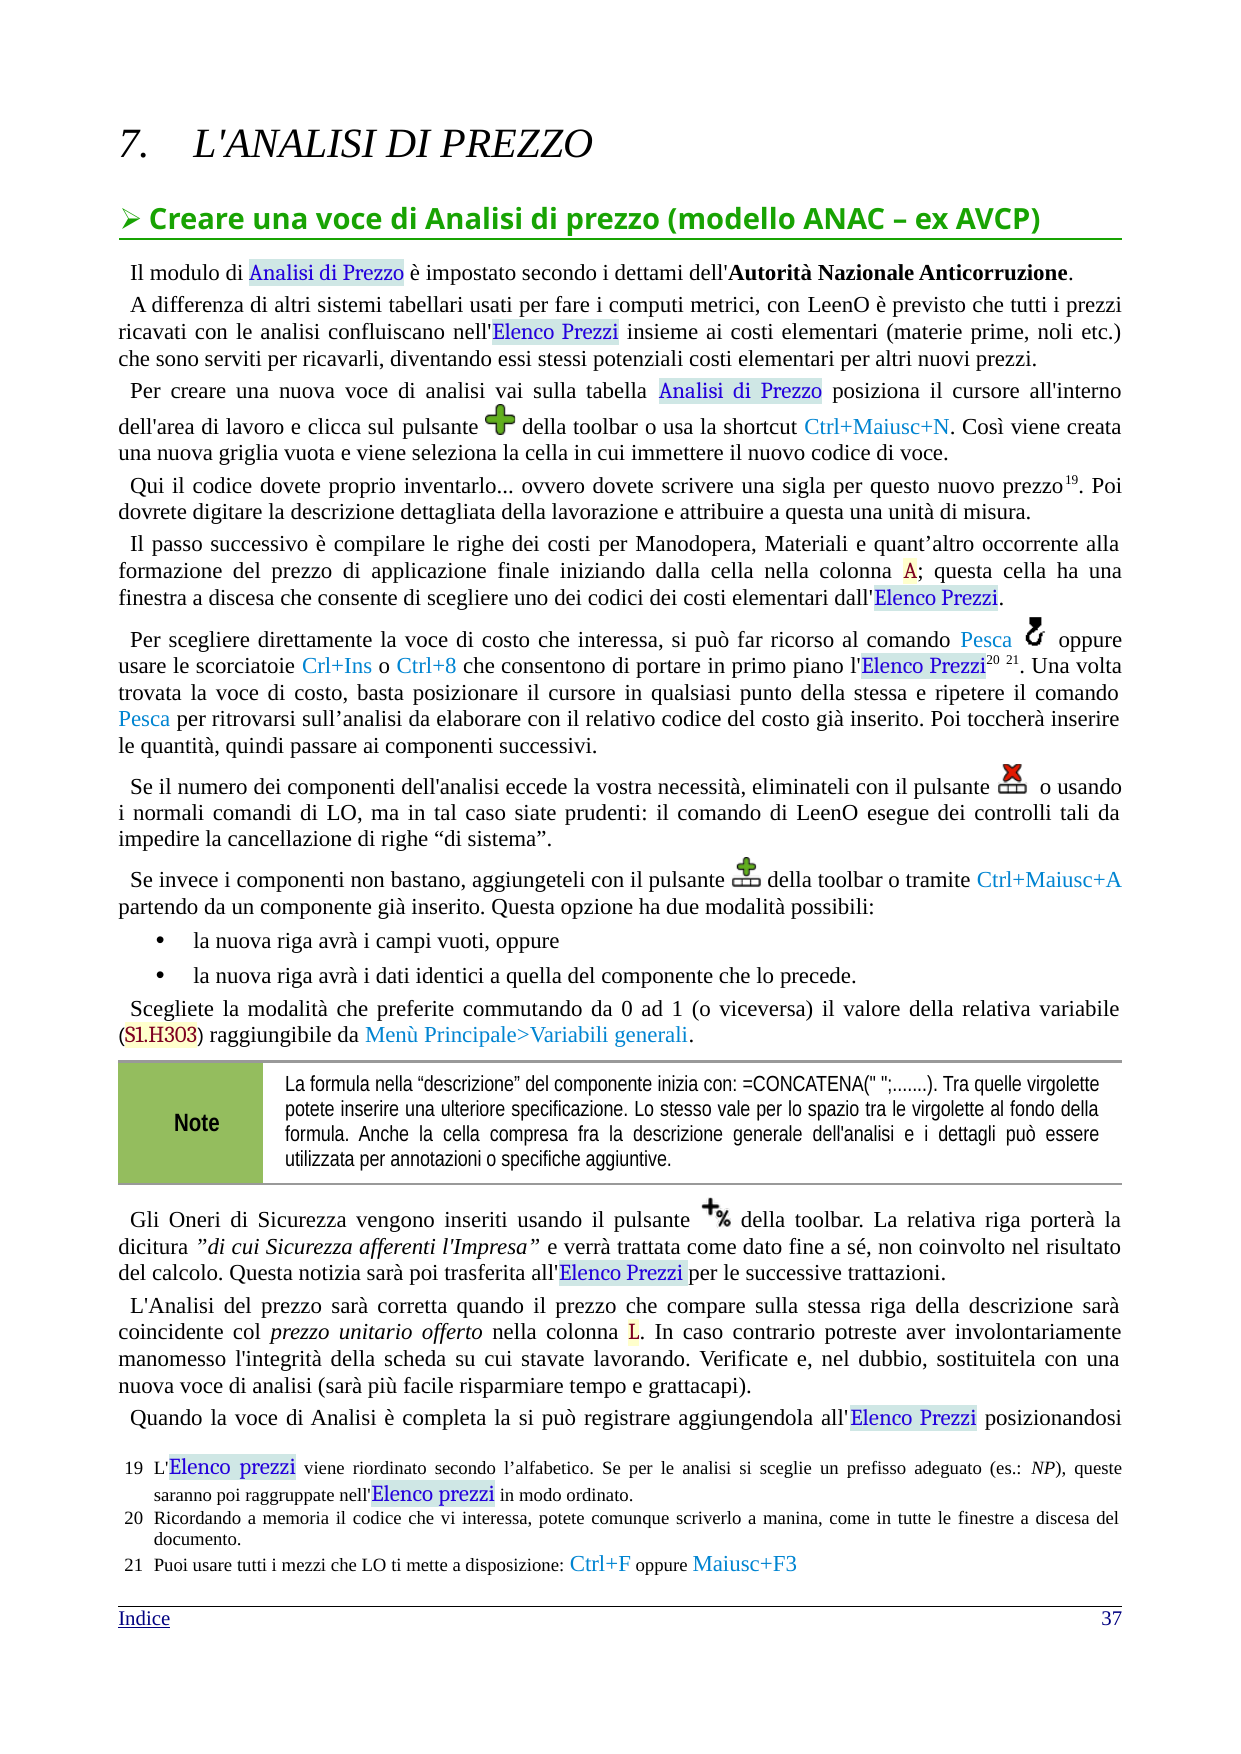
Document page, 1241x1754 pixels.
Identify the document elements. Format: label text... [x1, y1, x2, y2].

table_header La formula nella “descrizione” del componente inizia con: =CONCATENA(" ";.......). Tra quelle virgolette potete inserire una ulteriore specificazione. Lo stesso vale per lo spazio tra le virgolette al fondo della formula. Anche la cella compresa fra la descrizione generale dell'analisi e i dettagli può essere utilizzata per annotazioni o specifiche aggiuntive. [264, 1063, 1122, 1183]
text Ricordando a memoria il codice che vi interessa, potete comunque scriverlo a manina, come in tutte le finestre a discesa del documento. [124, 1507, 1122, 1550]
list la nuova riga avrà i campi vuoti, oppure [156, 925, 1122, 954]
picture [731, 857, 762, 888]
text Puoi usare tutti i mezzi che LO ti mette a disposizione: Ctrl+F oppure Maiusc+F3 [124, 1550, 1122, 1576]
text Scegliete la modalità che preferite commutando da 0 ad 1 (o viceversa) il valore della relativa variabile (S1.H303) raggiungibile da Menù Principale>Variabili generali. [118, 994, 1122, 1048]
text Gli Oneri di Sicurezza vengono inseriti usando il pulsante della toolbar. La relativa riga porterà la dicitura ”di cui Sicurezza afferenti l'Impresa” e verrà trattata come dato fine a sé, non coinvolto nel risultato del calcolo. Questa notizia sarà poi trasferita all'Elenco Prezzi per le successive trattazioni. [118, 1198, 1122, 1286]
list la nuova riga avrà i dati identici a quella del componente che lo precede. [156, 960, 1122, 989]
picture [701, 1197, 732, 1228]
text Se il numero dei componenti dell'analisi eccede la vostra necessità, eliminateli con il pulsante o usando i normali comandi di LO, ma in tal caso siate prudenti: il comando di LeenO esegue dei controlli tali da impedire la cancellazione di righe “di sistema”. [118, 764, 1122, 852]
text Il modulo di Analisi di Prezzo è impostato secondo i dettami dell'Autorità Nazionale Anticorruzione. [118, 258, 1122, 286]
picture [997, 764, 1028, 795]
subtitle L'ANALISI DI PREZZO [118, 118, 1122, 166]
text Quando la voce di Analisi è completa la si può registrare aggiungendola all'Elenco Prezzi posizionandosi [118, 1404, 1122, 1431]
subtitle Creare una voce di Analisi di prezzo (modello ANAC – ex AVCP) [119, 198, 1122, 238]
text L'Analisi del prezzo sarà corretta quando il prezzo che compare sulla stessa riga della descrizione sarà coincidente col prezzo unitario offerto nella colonna L. In caso contrario potreste aver involontariamente manomesso l'integrità della scheda su cui stavate lavorando. Verificate e, nel dubbio, sostituitela con una nuova voce di analisi (sarà più facile risparmiare tempo e grattacapi). [118, 1292, 1122, 1398]
text Per creare una nuova voce di analisi vai sulla tabella Analisi di Prezzo posiziona il cursore all'interno dell'area di lavoro e clicca sul pulsante della toolbar o usa la shortcut Ctrl+Maiusc+N. Così viene creata una nuova griglia vuota e viene seleziona la cella in cui immettere il nuovo codice di voce. [118, 377, 1122, 466]
text A differenza di altri sistemi tabellari usati per fare i computi metrici, con LeenO è previsto che tutti i prezzi ricavati con le analisi confluiscano nell'Elenco Prezzi insieme ai costi elementari (materie prime, noli etc.) che sono serviti per ricavarli, diventando essi stessi potenziali costi elementari per altri nuovi prezzi. [118, 292, 1122, 371]
text Se invece i componenti non bastano, aggiungeteli con il pulsante della toolbar o tramite Ctrl+Maiusc+A partendo da un componente già inserito. Questa opzione ha due modalità possibili: [118, 858, 1122, 919]
picture [1020, 616, 1051, 647]
text Per scegliere direttamente la voce di costo che interessa, si può far ricorso al comando Pesca oppure usare le scorciatoie Crl+Ins o Ctrl+8 che consentono di portare in primo piano l'Elenco Prezzi . Una volta trovata la voce di costo, basta posizionare il cursore in qualsiasi punto della stessa e ripetere il comando Pesca per ritrovarsi sull’analisi da elaborare con il relativo codice del costo già inserito. Poi toccherà inserire le quantità, quindi passare ai componenti successivi. [118, 617, 1122, 758]
text Il passo successivo è compilare le righe dei costi per Manodopera, Materiali e quant’altro occorrente alla formazione del prezzo di applicazione finale iniziando dalla cella nella colonna A; questa cella ha una finestra a discesa che consente di scegliere uno dei codici dei costi elementari dall'Elenco Prezzi. [118, 530, 1122, 611]
table_header Note [118, 1063, 263, 1183]
text L'Elenco prezzi viene riordinato secondo l’alfabetico. Se per le analisi si sceglie un prefisso adeguato (es.: NP), queste saranno poi raggruppate nell'Elenco prezzi in modo ordinato. [124, 1454, 1122, 1507]
picture [485, 404, 516, 435]
text Qui il codice dovete proprio inventarlo... ovvero dovete scrivere una sigla per questo nuovo prezzo. Poi dovrete digitare la descrizione dettagliata della lavorazione e attribuire a questa una unità di misura. [118, 472, 1122, 524]
